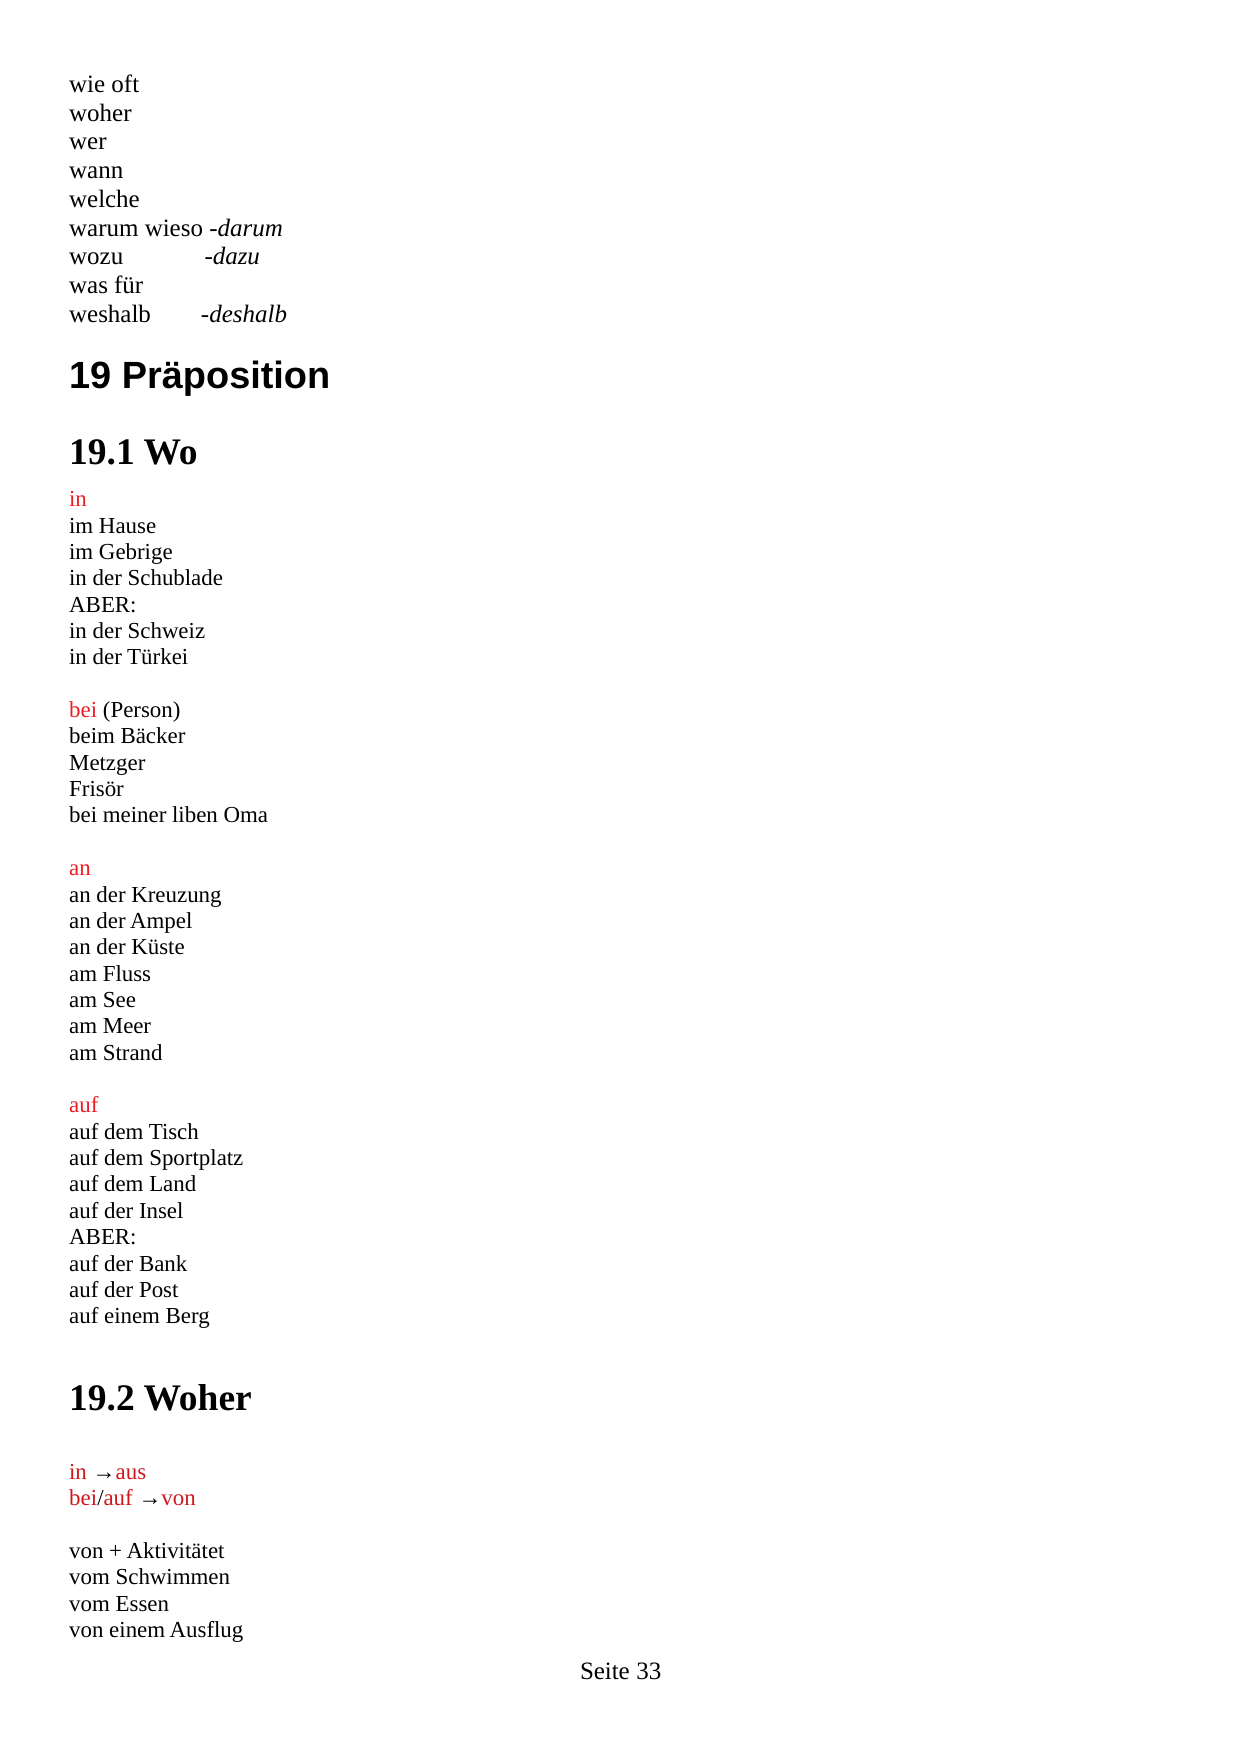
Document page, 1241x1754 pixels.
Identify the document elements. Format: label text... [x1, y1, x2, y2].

text vom Schwimmen [69, 1563, 1172, 1589]
text Frisör [69, 775, 1172, 802]
text wie oft [69, 69, 1172, 98]
text was für [69, 270, 1172, 299]
text warum wieso -darum [69, 213, 1172, 241]
text am Fluss [69, 960, 1172, 986]
text woher [69, 98, 1172, 126]
text wann [69, 155, 1172, 184]
text an der Ampel [69, 907, 1172, 933]
subtitle 19.1 Wo [69, 430, 1172, 473]
text von + Aktivitätet [69, 1537, 1172, 1563]
text im Hause [69, 512, 1172, 538]
text in der Türkei [69, 643, 1172, 670]
text wer [69, 126, 1172, 155]
text ABER: [69, 1223, 1172, 1249]
text auf der Post [69, 1276, 1172, 1302]
text an [69, 854, 1172, 881]
subtitle 19 Präposition [69, 353, 1172, 396]
text auf [69, 1091, 1172, 1118]
text in der Schublade [69, 564, 1172, 591]
text von einem Ausflug [69, 1616, 1172, 1642]
text bei (Person) [69, 696, 1172, 722]
text Metzger [69, 749, 1172, 775]
subtitle 19.2 Woher [69, 1376, 1172, 1419]
text ABER: [69, 591, 1172, 617]
text in der Schweiz [69, 617, 1172, 643]
text auf einem Berg [69, 1302, 1172, 1329]
text an der Küste [69, 933, 1172, 960]
text am Meer [69, 1012, 1172, 1039]
text auf dem Land [69, 1171, 1172, 1197]
text auf der Insel [69, 1197, 1172, 1223]
text vom Essen [69, 1589, 1172, 1616]
text weshalb -deshalb [69, 299, 1172, 328]
text am See [69, 986, 1172, 1012]
text am Strand [69, 1039, 1172, 1065]
text auf der Bank [69, 1249, 1172, 1276]
text welche [69, 184, 1172, 213]
text im Gebrige [69, 538, 1172, 564]
text beim Bäcker [69, 722, 1172, 749]
text in →aus [69, 1458, 1172, 1484]
text bei/auf →von [69, 1484, 1172, 1511]
text auf dem Sportplatz [69, 1144, 1172, 1171]
text wozu -dazu [69, 241, 1172, 270]
text bei meiner liben Oma [69, 802, 1172, 828]
text auf dem Tisch [69, 1118, 1172, 1144]
text in [69, 485, 1172, 512]
text an der Kreuzung [69, 881, 1172, 907]
